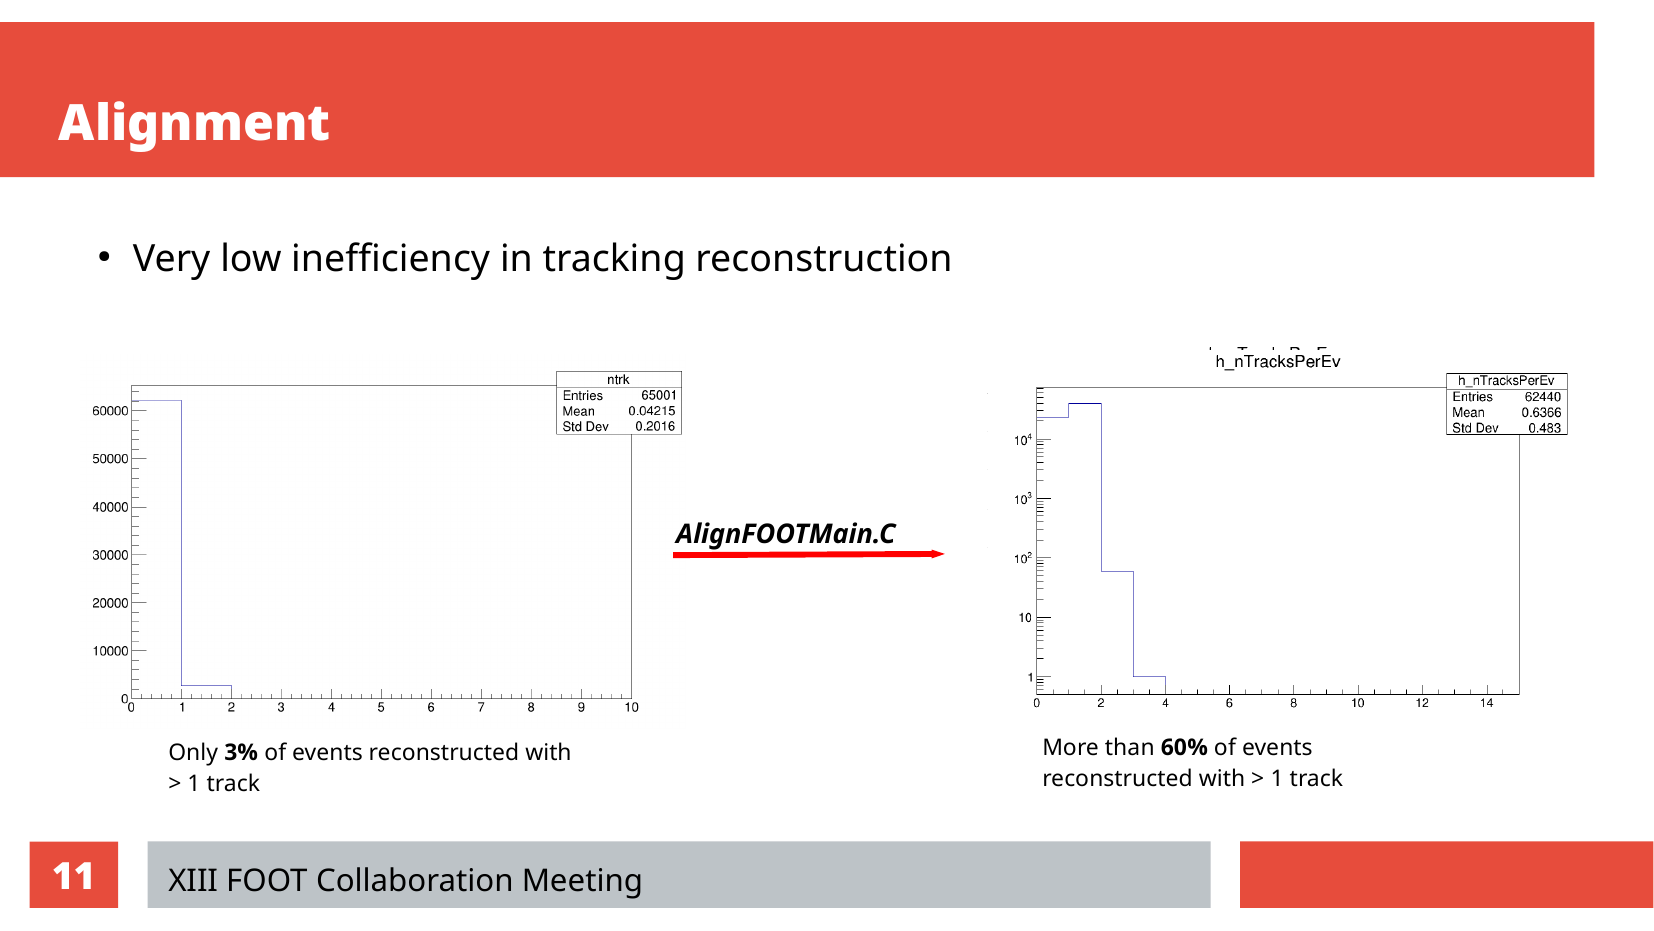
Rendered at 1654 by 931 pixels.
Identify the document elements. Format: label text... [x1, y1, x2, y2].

text_box Only 3% of events reconstructed with > 1 track [153, 728, 591, 798]
text_box AlignFOOTMain.C [661, 507, 956, 554]
title Alignment [59, 44, 1595, 156]
picture [974, 342, 1575, 733]
text_box Very low inefficiency in tracking reconstruction [82, 224, 1029, 283]
text_box More than 60% of events reconstructed with > 1 track [1027, 723, 1465, 792]
picture [80, 354, 686, 729]
text_box XIII FOOT Collaboration Meeting [153, 850, 956, 914]
